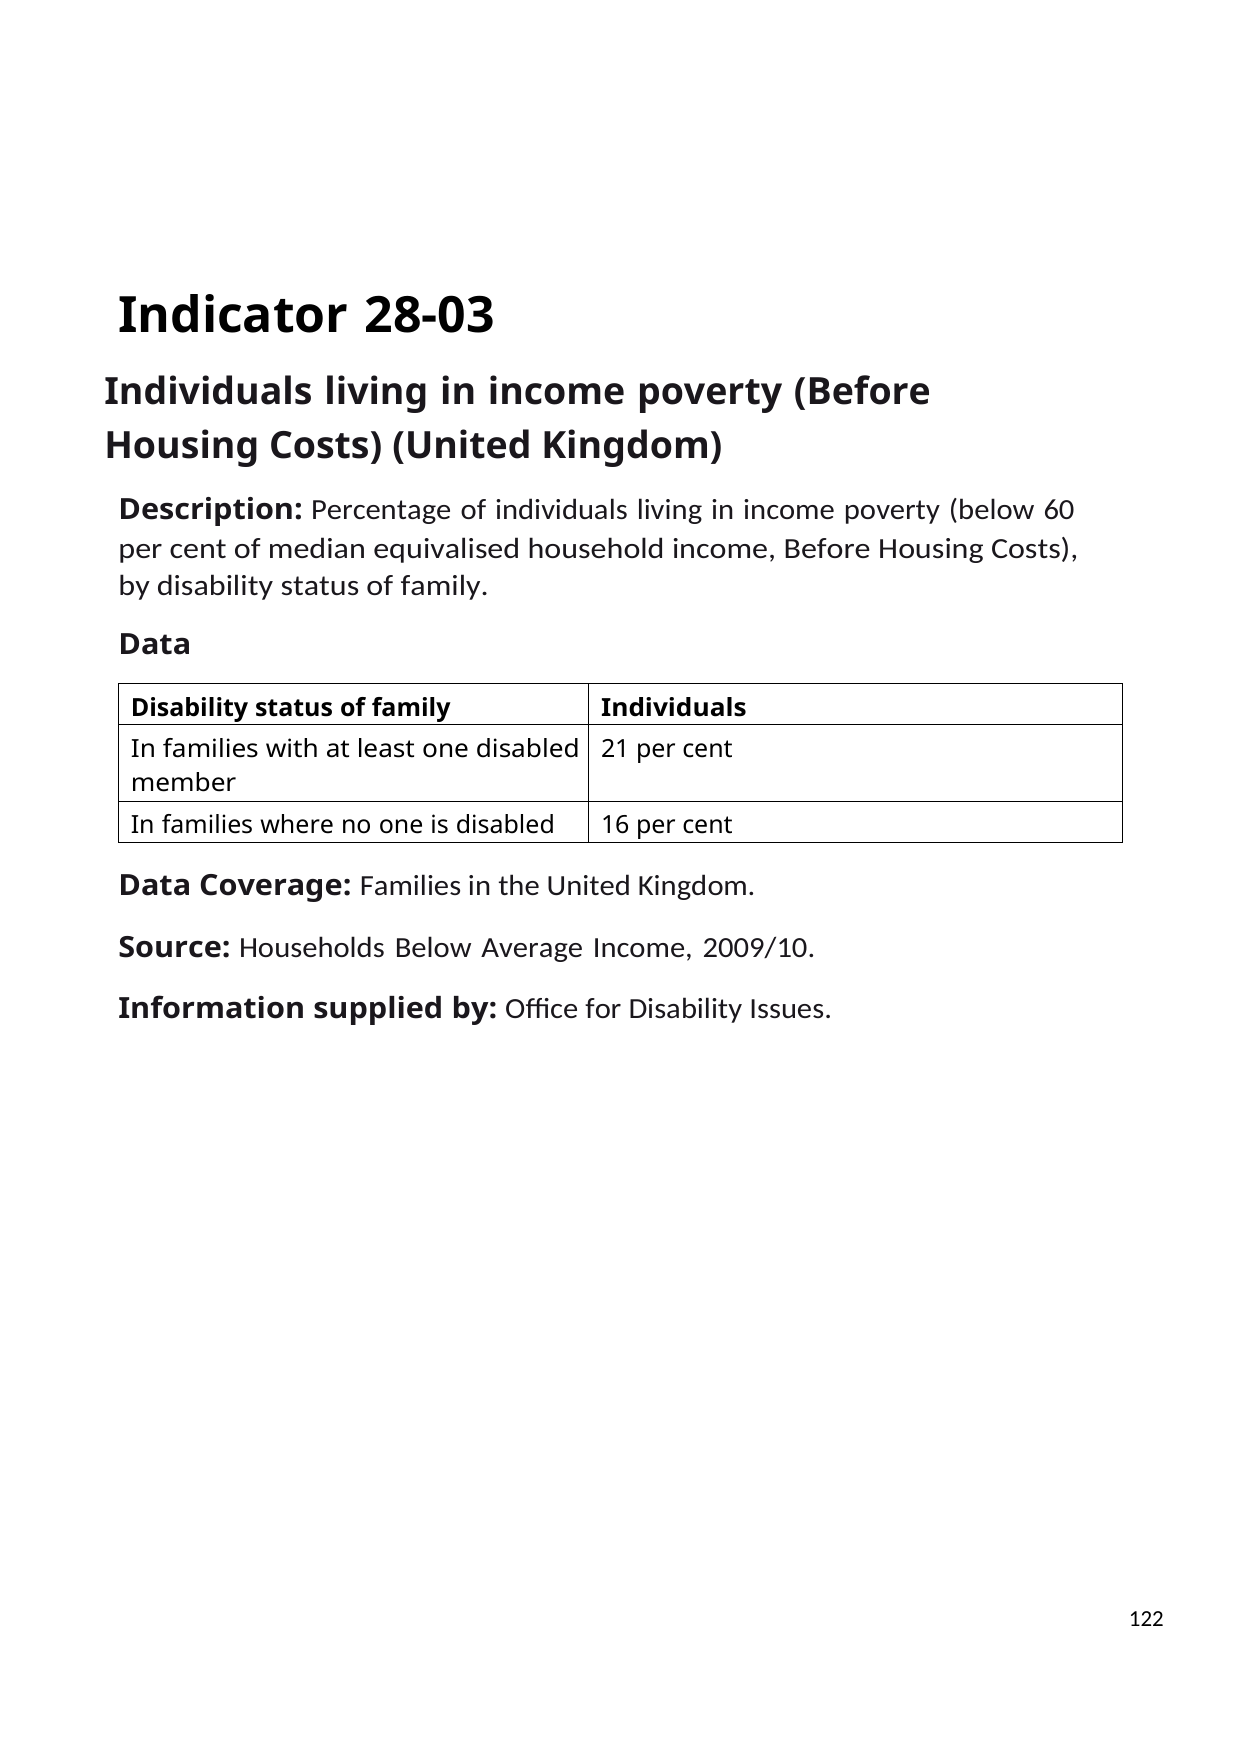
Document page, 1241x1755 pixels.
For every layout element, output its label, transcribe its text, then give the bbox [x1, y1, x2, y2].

subtitle Data [118, 623, 1163, 663]
table_header Disability status of family [119, 684, 588, 724]
table_cell In families with at least one disabled member [119, 725, 588, 801]
table_header Individuals [589, 684, 1122, 724]
table_cell 16 per cent [589, 802, 1122, 842]
table_cell In families where no one is disabled [119, 802, 588, 842]
text Data Coverage: Families in the United Kingdom. Source: Households Below Average Income, 2009/10. Information supplied by: Office for Disability Issues. [118, 864, 847, 1027]
text Description: Percentage of individuals living in income poverty (below 60 per cent of median equivalised household income, Before Housing Costs), by disability status of family. [118, 489, 1108, 603]
subtitle Indicator 28-03 [118, 279, 1163, 347]
table_cell 21 per cent [589, 725, 1122, 801]
subtitle Individuals living in income poverty (Before Housing Costs) (United Kingdom) [104, 364, 1079, 469]
